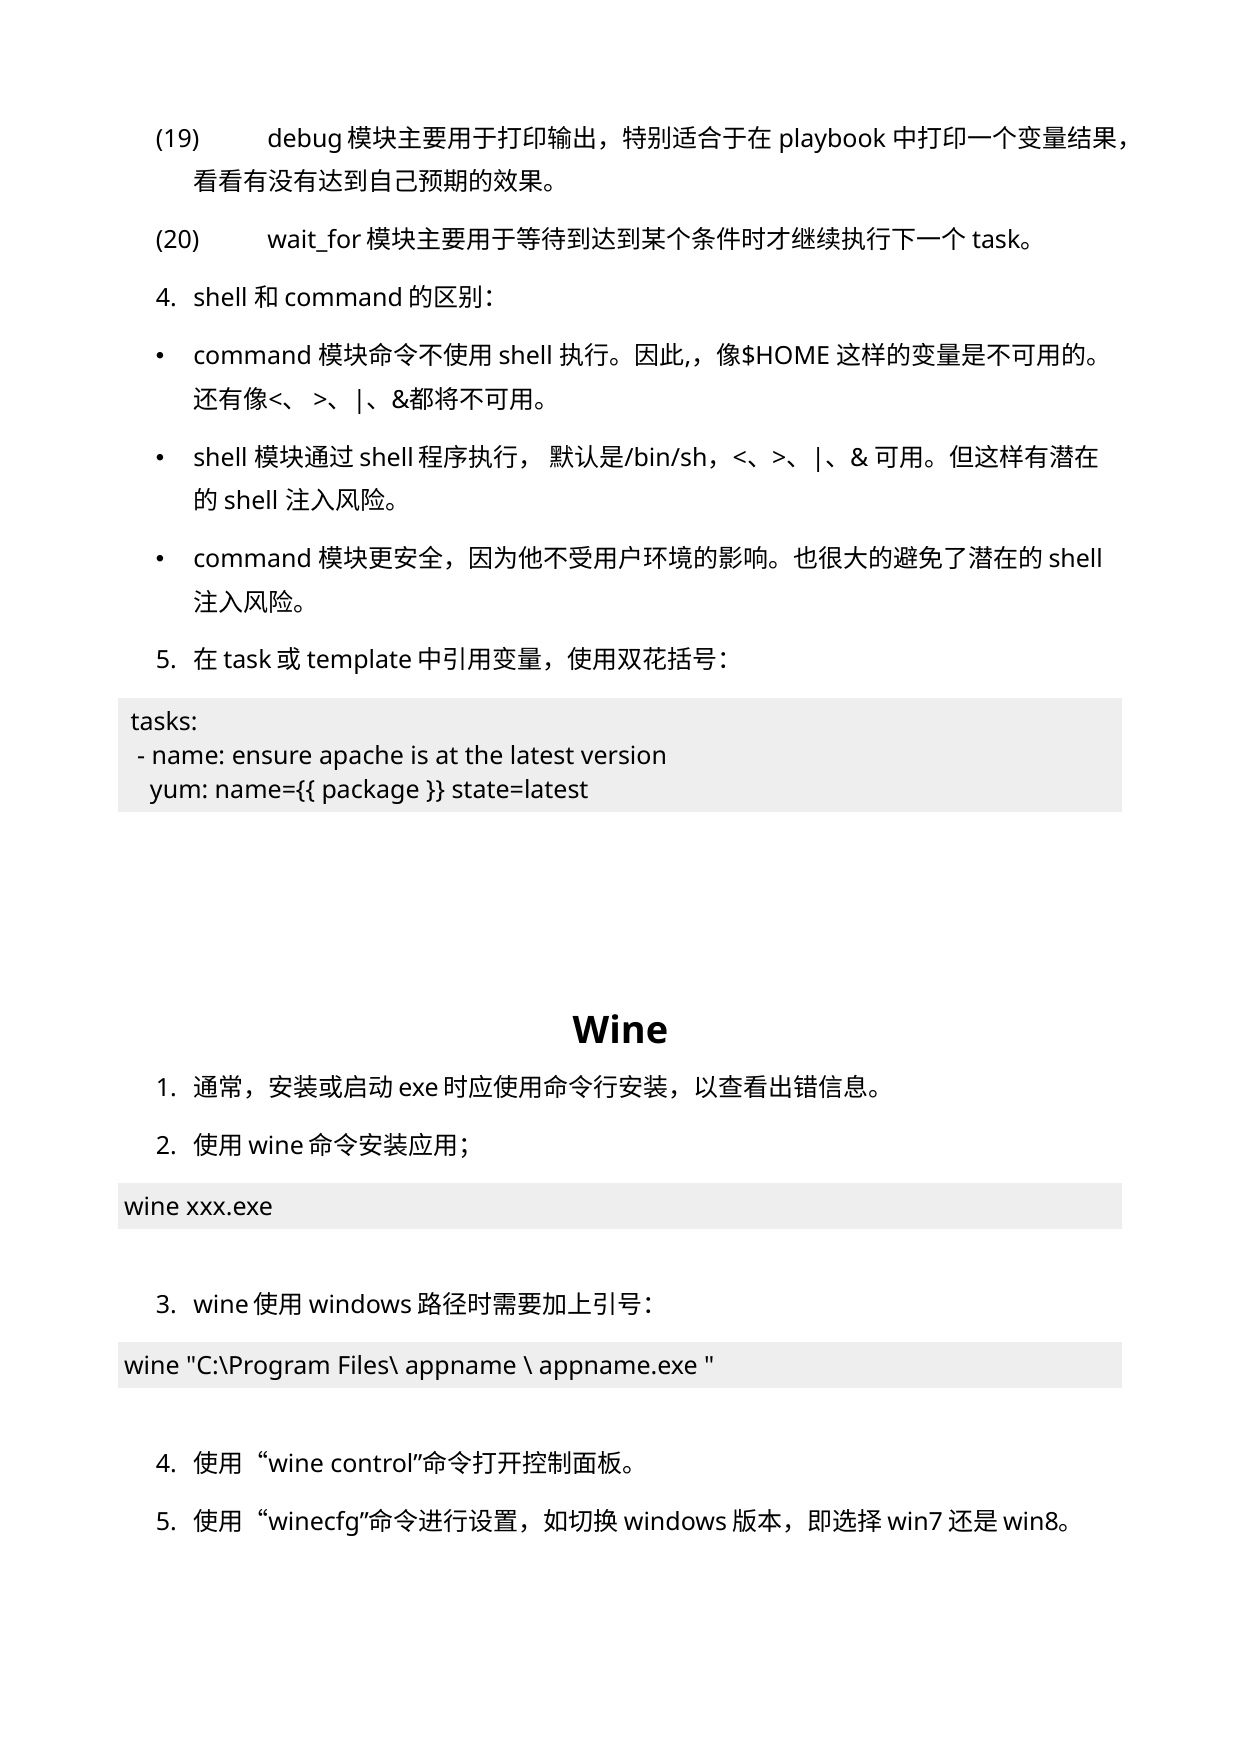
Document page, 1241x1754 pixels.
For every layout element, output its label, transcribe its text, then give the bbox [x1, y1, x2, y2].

list 使用“winecfg”命令进行设置，如切换windows版本，即选择win7还是win8。 [156, 1501, 1122, 1537]
list debug模块主要用于打印输出，特别适合于在 playbook 中打印一个变量结果，看看有没有达到自己预期的效果。 [156, 118, 1122, 198]
list 在task或template中引用变量，使用双花括号： [156, 640, 1122, 676]
list 通常，安装或启动exe时应使用命令行安装，以查看出错信息。 [156, 1067, 1122, 1103]
list shell 模块通过shell程序执行， 默认是/bin/sh，<、>、|、& 可用。但这样有潜在的 shell 注入风险。 [156, 437, 1122, 517]
table_header wine "C:\Program Files\ appname \ appname.exe " [118, 1342, 1122, 1388]
list shell 和command的区别： [156, 278, 1122, 314]
list 使用wine命令安装应用； [156, 1125, 1122, 1161]
list command 模块命令不使用shell 执行。因此,，像$HOME 这样的变量是不可用的。还有像<、 >、|、&都将不可用。 [156, 336, 1122, 415]
list command 模块更安全，因为他不受用户环境的影响。也很大的避免了潜在的shell 注入风险。 [156, 538, 1122, 618]
table_header wine xxx.exe [118, 1183, 1122, 1229]
list wine使用windows路径时需要加上引号： [156, 1284, 1122, 1320]
list wait_for模块主要用于等待到达到某个条件时才继续执行下一个 task。 [156, 219, 1122, 256]
list 使用“wine control”命令打开控制面板。 [156, 1443, 1122, 1479]
table_header tasks: - name: ensure apache is at the latest version yum: name={{ package }} state=latest [118, 698, 1122, 812]
subtitle Wine [118, 1003, 1122, 1054]
